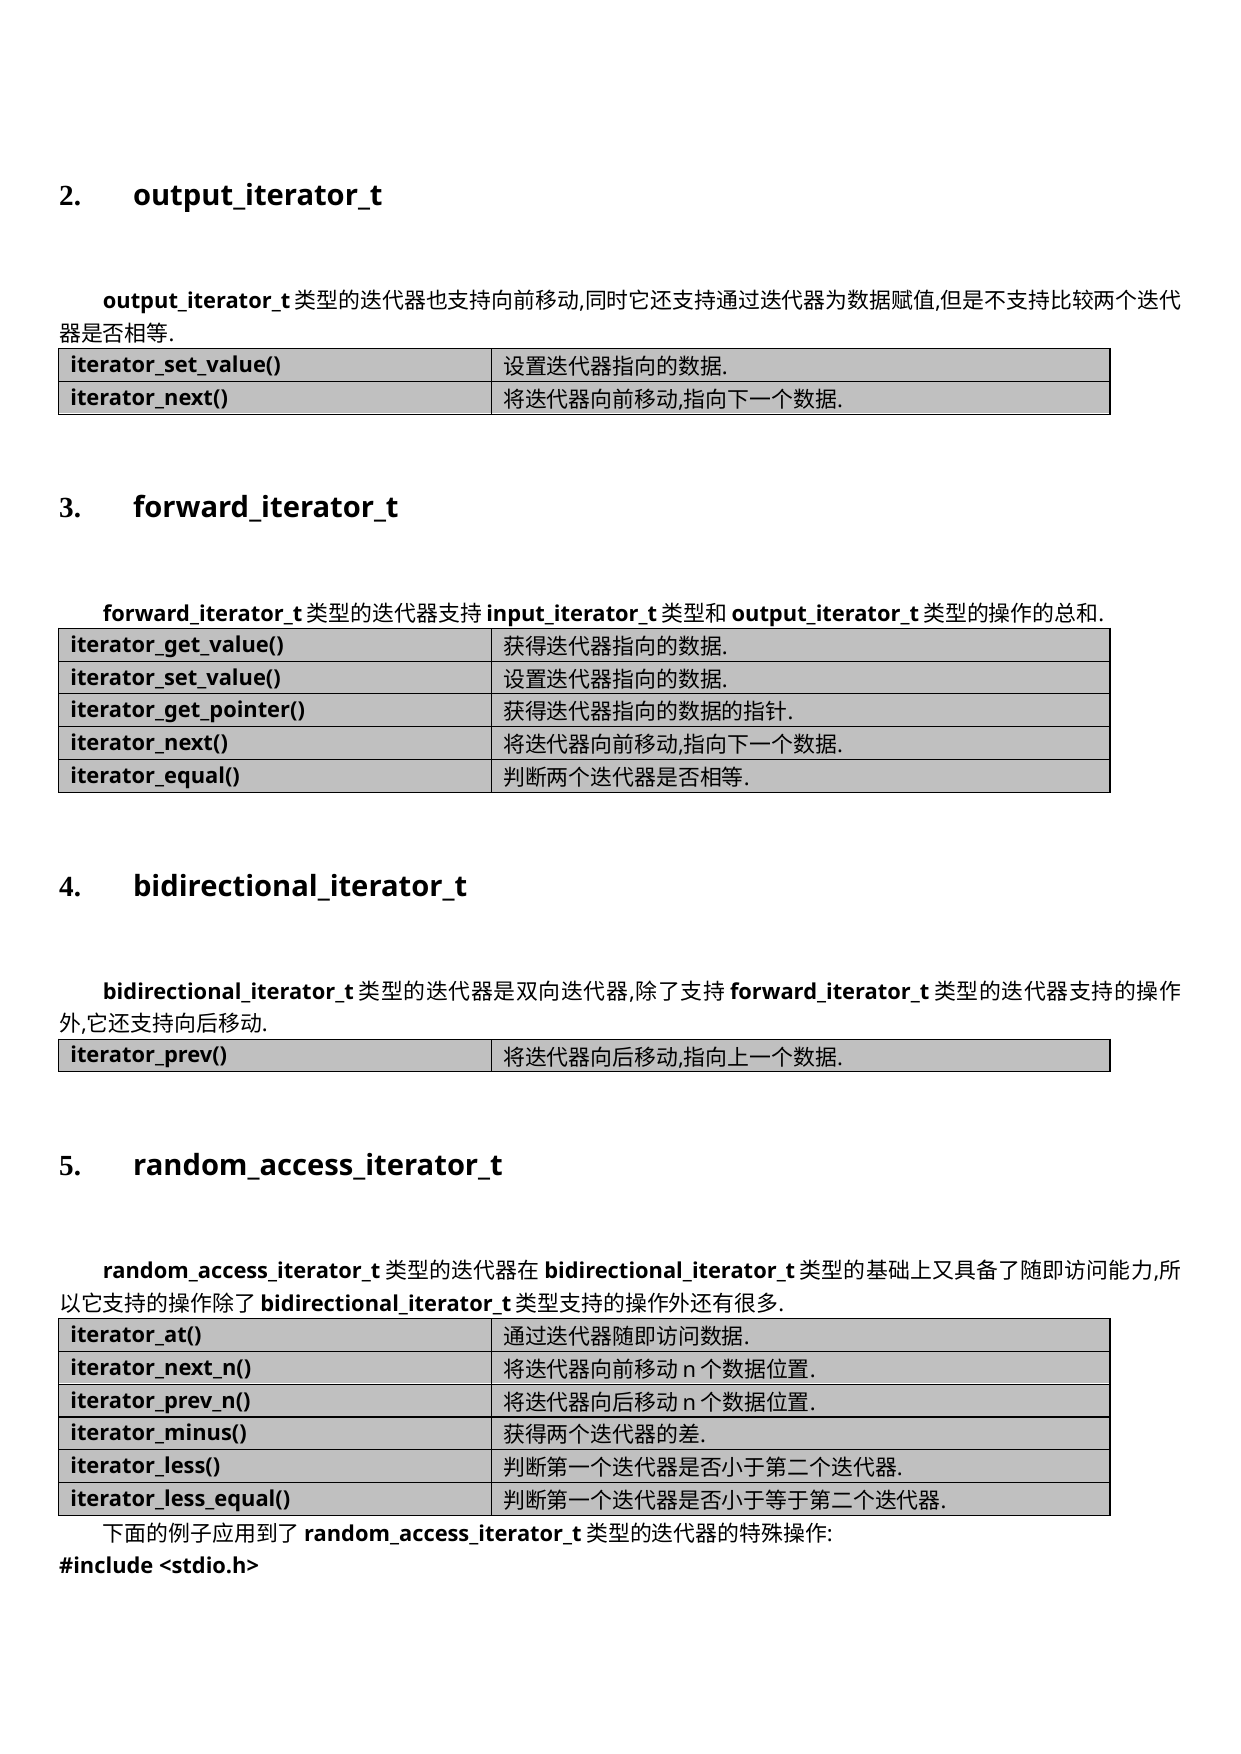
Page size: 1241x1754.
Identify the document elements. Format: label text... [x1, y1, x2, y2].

subtitle random_access_iterator_t [59, 1132, 1181, 1197]
text #include <stdio.h> [59, 1548, 1181, 1581]
table_cell 设置迭代器指向的数据. [492, 662, 1109, 693]
table_cell 获得两个迭代器的差. [492, 1418, 1109, 1449]
table_header iterator_at() [59, 1319, 491, 1351]
table_header 将迭代器向后移动,指向上一个数据. [492, 1040, 1109, 1071]
table_header iterator_set_value() [59, 349, 491, 381]
text bidirectional_iterator_t类型的迭代器是双向迭代器,除了支持forward_iterator_t类型的迭代器支持的操作外,它还支持向后移动. [59, 973, 1181, 1038]
subtitle forward_iterator_t [59, 474, 1181, 539]
table_cell 判断第一个迭代器是否小于等于第二个迭代器. [492, 1483, 1109, 1515]
table_header iterator_prev() [59, 1040, 491, 1071]
table_cell iterator_next() [59, 382, 491, 413]
table_cell iterator_equal() [59, 760, 491, 792]
table_cell 判断两个迭代器是否相等. [492, 760, 1109, 792]
table_cell iterator_minus() [59, 1418, 491, 1449]
table_cell iterator_next_n() [59, 1352, 491, 1383]
table_header 设置迭代器指向的数据. [492, 349, 1109, 381]
table_cell iterator_less_equal() [59, 1483, 491, 1515]
text forward_iterator_t类型的迭代器支持input_iterator_t类型和output_iterator_t类型的操作的总和. [59, 595, 1181, 628]
text random_access_iterator_t类型的迭代器在bidirectional_iterator_t类型的基础上又具备了随即访问能力,所以它支持的操作除了bidirectional_iterator_t类型支持的操作外还有很多. [59, 1253, 1181, 1318]
table_cell iterator_set_value() [59, 662, 491, 693]
table_cell 判断第一个迭代器是否小于第二个迭代器. [492, 1450, 1109, 1482]
table_cell iterator_less() [59, 1450, 491, 1482]
table_cell 获得迭代器指向的数据的指针. [492, 694, 1109, 726]
table_cell 将迭代器向后移动n个数据位置. [492, 1385, 1109, 1416]
table_cell iterator_prev_n() [59, 1385, 491, 1416]
text output_iterator_t类型的迭代器也支持向前移动,同时它还支持通过迭代器为数据赋值,但是不支持比较两个迭代器是否相等. [59, 283, 1181, 348]
subtitle bidirectional_iterator_t [59, 852, 1181, 917]
table_header 获得迭代器指向的数据. [492, 629, 1109, 661]
table_cell 将迭代器向前移动n个数据位置. [492, 1352, 1109, 1383]
table_cell 将迭代器向前移动,指向下一个数据. [492, 727, 1109, 759]
table_header iterator_get_value() [59, 629, 491, 661]
table_cell iterator_next() [59, 727, 491, 759]
text 下面的例子应用到了random_access_iterator_t类型的迭代器的特殊操作: [59, 1516, 1181, 1548]
table_cell 将迭代器向前移动,指向下一个数据. [492, 382, 1109, 413]
subtitle output_iterator_t [59, 162, 1181, 227]
table_cell iterator_get_pointer() [59, 694, 491, 726]
table_header 通过迭代器随即访问数据. [492, 1319, 1109, 1351]
